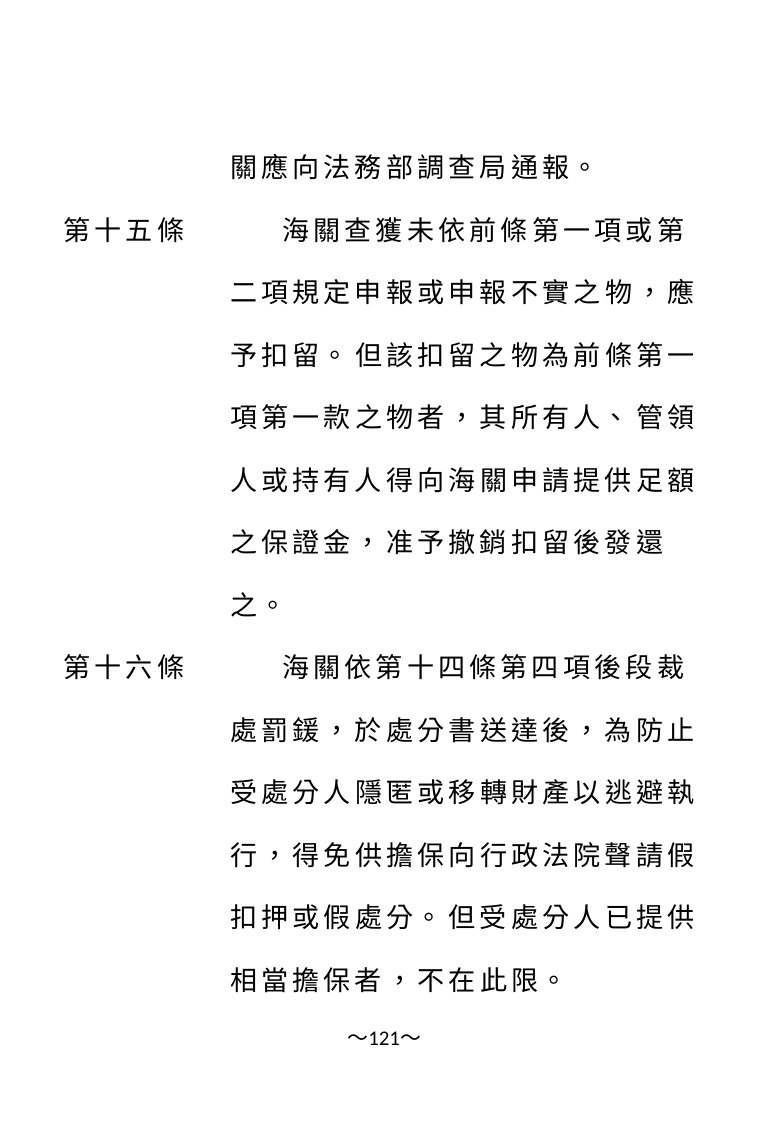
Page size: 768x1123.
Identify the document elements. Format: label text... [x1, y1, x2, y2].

table_cell 海關依第十四條第四項後段裁處罰鍰，於處分書送達後，為防止受處分人隱匿或移轉財產以逃避執行，得免供擔保向行政法院聲請假扣押或假處分。但受處分人已提供相當擔保者，不在此限。 [214, 624, 716, 999]
table_cell 第十五條 [51, 187, 214, 624]
table_cell 關應向法務部調查局通報。 [214, 124, 716, 187]
table_cell [51, 124, 214, 187]
table_cell 海關查獲未依前條第一項或第二項規定申報或申報不實之物，應予扣留。但該扣留之物為前條第一項第一款之物者，其所有人、管領人或持有人得向海關申請提供足額之保證金，准予撤銷扣留後發還之。 [214, 187, 716, 624]
table_cell 第十六條 [51, 624, 214, 999]
